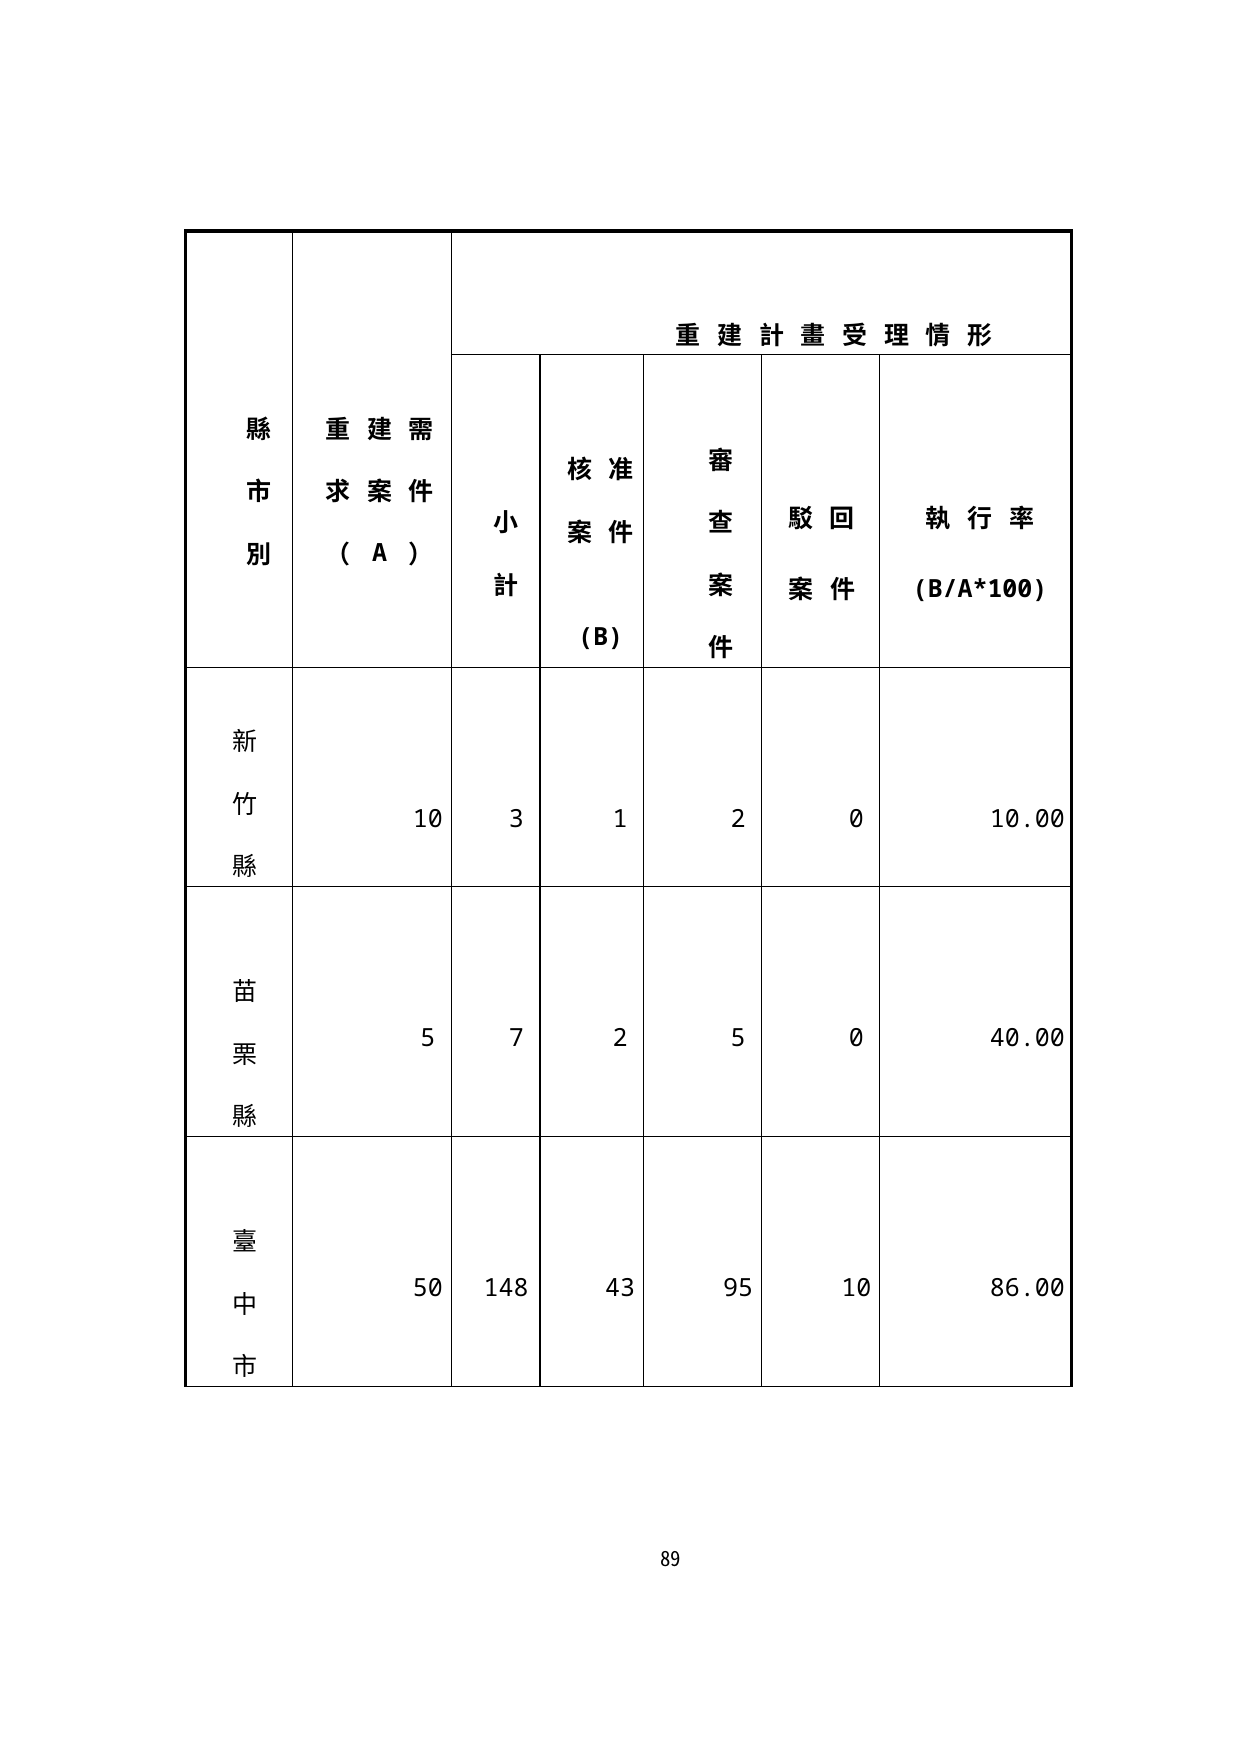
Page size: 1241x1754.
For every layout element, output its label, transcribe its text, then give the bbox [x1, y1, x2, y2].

table_cell 5 [293, 887, 451, 1136]
table_cell 2 [541, 887, 643, 1136]
table_cell 小計 [452, 355, 539, 667]
table_cell 臺中市 [187, 1137, 292, 1386]
table_cell 2 [644, 668, 761, 886]
table_cell 1 [541, 668, 643, 886]
table_header 重建需求案件（A） [293, 233, 451, 667]
table_cell 148 [452, 1137, 539, 1386]
table_cell 審查 案件 [644, 355, 761, 667]
table_cell 新竹縣 [187, 668, 292, 886]
table_cell 5 [644, 887, 761, 1136]
table_cell 10.00 [880, 668, 1070, 886]
table_cell 執行率 (B/A*100) [880, 355, 1070, 667]
table_cell 10 [293, 668, 451, 886]
table_cell 86.00 [880, 1137, 1070, 1386]
table_header 重建計畫受理情形 [452, 233, 1070, 354]
table_header 縣市別 [187, 233, 292, 667]
table_cell 核准案件 (B) [541, 355, 643, 667]
table_cell 43 [541, 1137, 643, 1386]
table_cell 0 [762, 887, 879, 1136]
table_cell 3 [452, 668, 539, 886]
table_cell 苗栗縣 [187, 887, 292, 1136]
table_cell 駁回 案件 [762, 355, 879, 667]
table_cell 50 [293, 1137, 451, 1386]
table_cell 0 [762, 668, 879, 886]
table_cell 7 [452, 887, 539, 1136]
table_cell 10 [762, 1137, 879, 1386]
table_cell 40.00 [880, 887, 1070, 1136]
table_cell 95 [644, 1137, 761, 1386]
